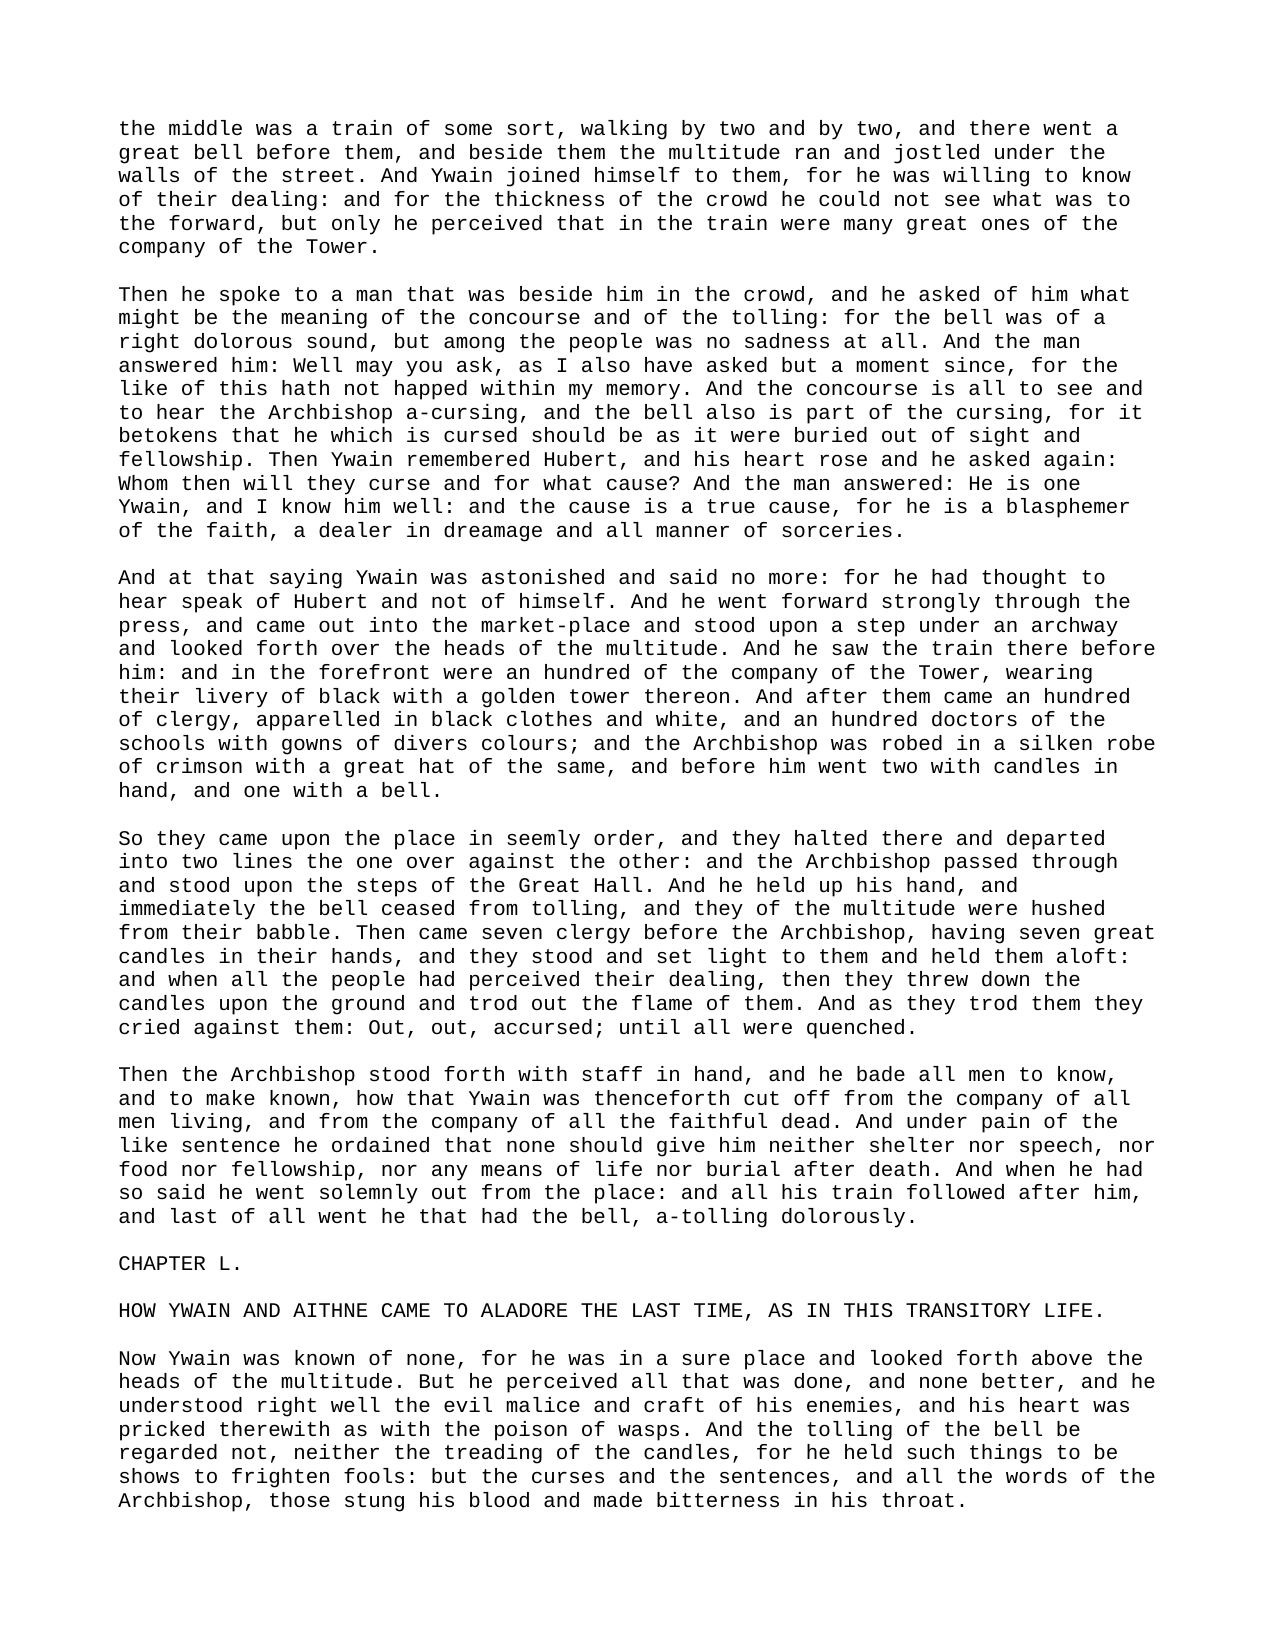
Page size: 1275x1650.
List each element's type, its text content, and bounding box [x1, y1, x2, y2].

text So they came upon the place in seemly order, and they halted there and departed into two lines the one over against the other: and the Archbishop passed through and stood upon the steps of the Great Hall. And he held up his hand, and immediately the bell ceased from tolling, and they of the multitude were hushed from their babble. Then came seven clergy before the Archbishop, having seven great candles in their hands, and they stood and set light to them and held them aloft: and when all the people had perceived their dealing, then they threw down the candles upon the ground and trod out the flame of them. And as they trod them they cried against them: Out, out, accursed; until all were quenched. [118, 827, 1157, 1040]
text the middle was a train of some sort, walking by two and by two, and there went a great bell before them, and beside them the multitude ran and jostled under the walls of the street. And Ywain joined himself to them, for he was willing to know of their dealing: and for the thickness of the crowd he could not see what was to the forward, but only he perceived that in the train were many great ones of the company of the Tower. [118, 118, 1157, 260]
text HOW YWAIN AND AITHNE CAME TO ALADORE THE LAST TIME, AS IN THIS TRANSITORY LIFE. [118, 1300, 1157, 1324]
text And at that saying Ywain was astonished and said no more: for he had thought to hear speak of Hubert and not of himself. And he went forward strongly through the press, and came out into the market-place and stood upon a step under an archway and looked forth over the heads of the multitude. And he saw the train there before him: and in the forefront were an hundred of the company of the Tower, wearing their livery of black with a golden tower thereon. And after them came an hundred of clergy, apparelled in black clothes and white, and an hundred doctors of the schools with gowns of divers colours; and the Archbishop was robed in a silken robe of crimson with a great hat of the same, and before him went two with candles in hand, and one with a bell. [118, 567, 1157, 804]
text Now Ywain was known of none, for he was in a sure place and looked forth above the heads of the multitude. But he perceived all that was done, and none better, and he understood right well the evil malice and craft of his enemies, and his heart was pricked therewith as with the poison of wasps. And the tolling of the bell be regarded not, neither the treading of the candles, for he held such things to be shows to frighten fools: but the curses and the sentences, and all the words of the Archbishop, those stung his blood and made bitterness in his throat. [118, 1348, 1157, 1513]
text Then the Archbishop stood forth with staff in hand, and he bade all men to know, and to make known, how that Ywain was thenceforth cut off from the company of all men living, and from the company of all the faithful dead. And under pain of the like sentence he ordained that none should give him neither shelter nor speech, nor food nor fellowship, nor any means of life nor burial after death. And when he had so said he went solemnly out from the place: and all his train followed after him, and last of all went he that had the bell, a-tolling dolorously. [118, 1064, 1157, 1229]
text CHAPTER L. [118, 1253, 1157, 1277]
text Then he spoke to a man that was beside him in the crowd, and he asked of him what might be the meaning of the concourse and of the tolling: for the bell was of a right dolorous sound, but among the people was no sadness at all. And the man answered him: Well may you ask, as I also have asked but a moment since, for the like of this hath not happed within my memory. And the concourse is all to see and to hear the Archbishop a-cursing, and the bell also is part of the cursing, for it betokens that he which is cursed should be as it were buried out of sight and fellowship. Then Ywain remembered Hubert, and his heart rose and he asked again: Whom then will they curse and for what cause? And the man answered: He is one Ywain, and I know him well: and the cause is a true cause, for he is a blasphemer of the faith, a dealer in dreamage and all manner of sorceries. [118, 284, 1157, 544]
